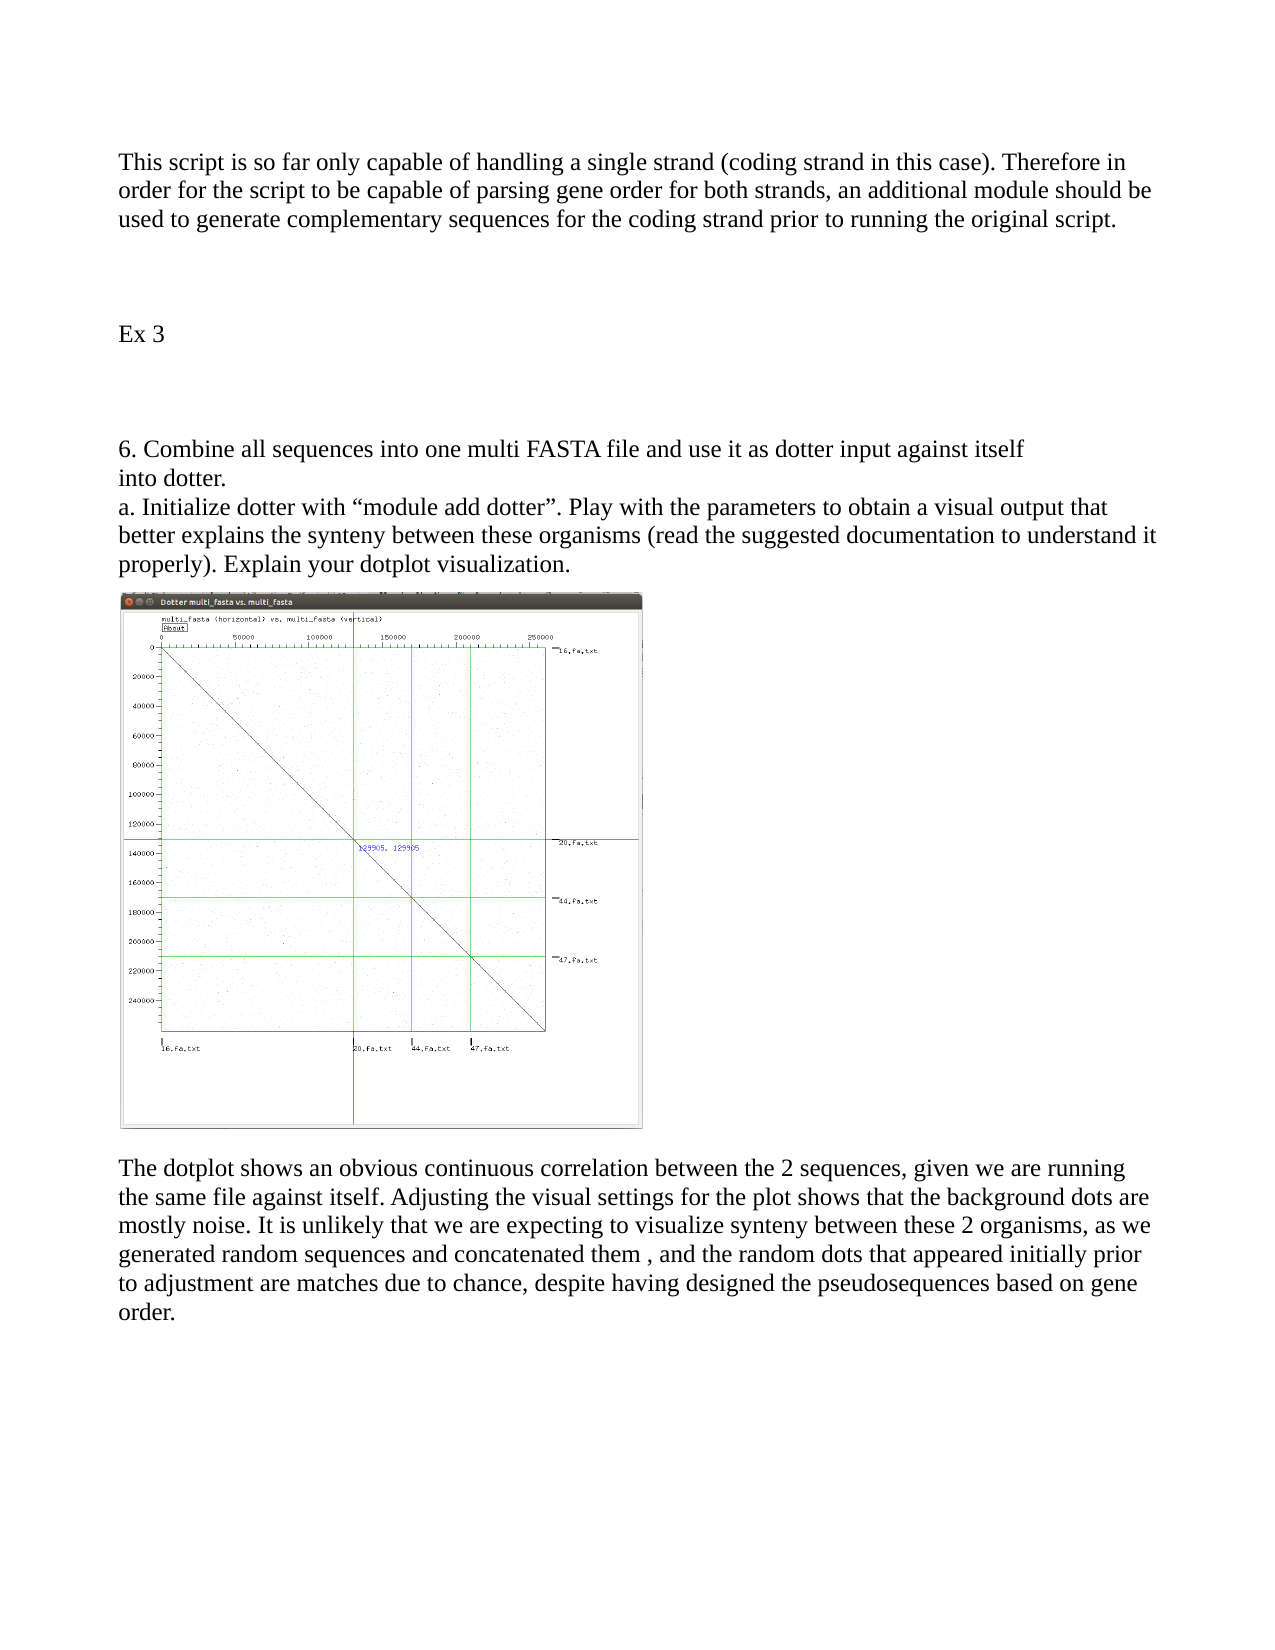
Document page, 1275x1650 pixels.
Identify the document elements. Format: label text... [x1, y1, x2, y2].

text 6. Combine all sequences into one multi FASTA file and use it as dotter input against itself [118, 434, 1157, 463]
text Ex 3 [118, 319, 1157, 348]
text The dotplot shows an obvious continuous correlation between the 2 sequences, given we are running the same file against itself. Adjusting the visual settings for the plot shows that the background dots are mostly noise. It is unlikely that we are expecting to visualize synteny between these 2 organisms, as we generated random sequences and concatenated them , and the random dots that appeared initially prior to adjustment are matches due to chance, despite having designed the pseudosequences based on gene order. [118, 1153, 1157, 1326]
picture [120, 592, 218, 1129]
text a. Initialize dotter with “module add dotter”. Play with the parameters to obtain a visual output that better explains the synteny between these organisms (read the suggested documentation to understand it properly). Explain your dotplot visualization. [118, 492, 1157, 578]
text This script is so far only capable of handling a single strand (coding strand in this case). Therefore in order for the script to be capable of parsing gene order for both strands, an additional module should be used to generate complementary sequences for the coding strand prior to running the original script. [118, 147, 1157, 233]
text into dotter. [118, 463, 1157, 492]
